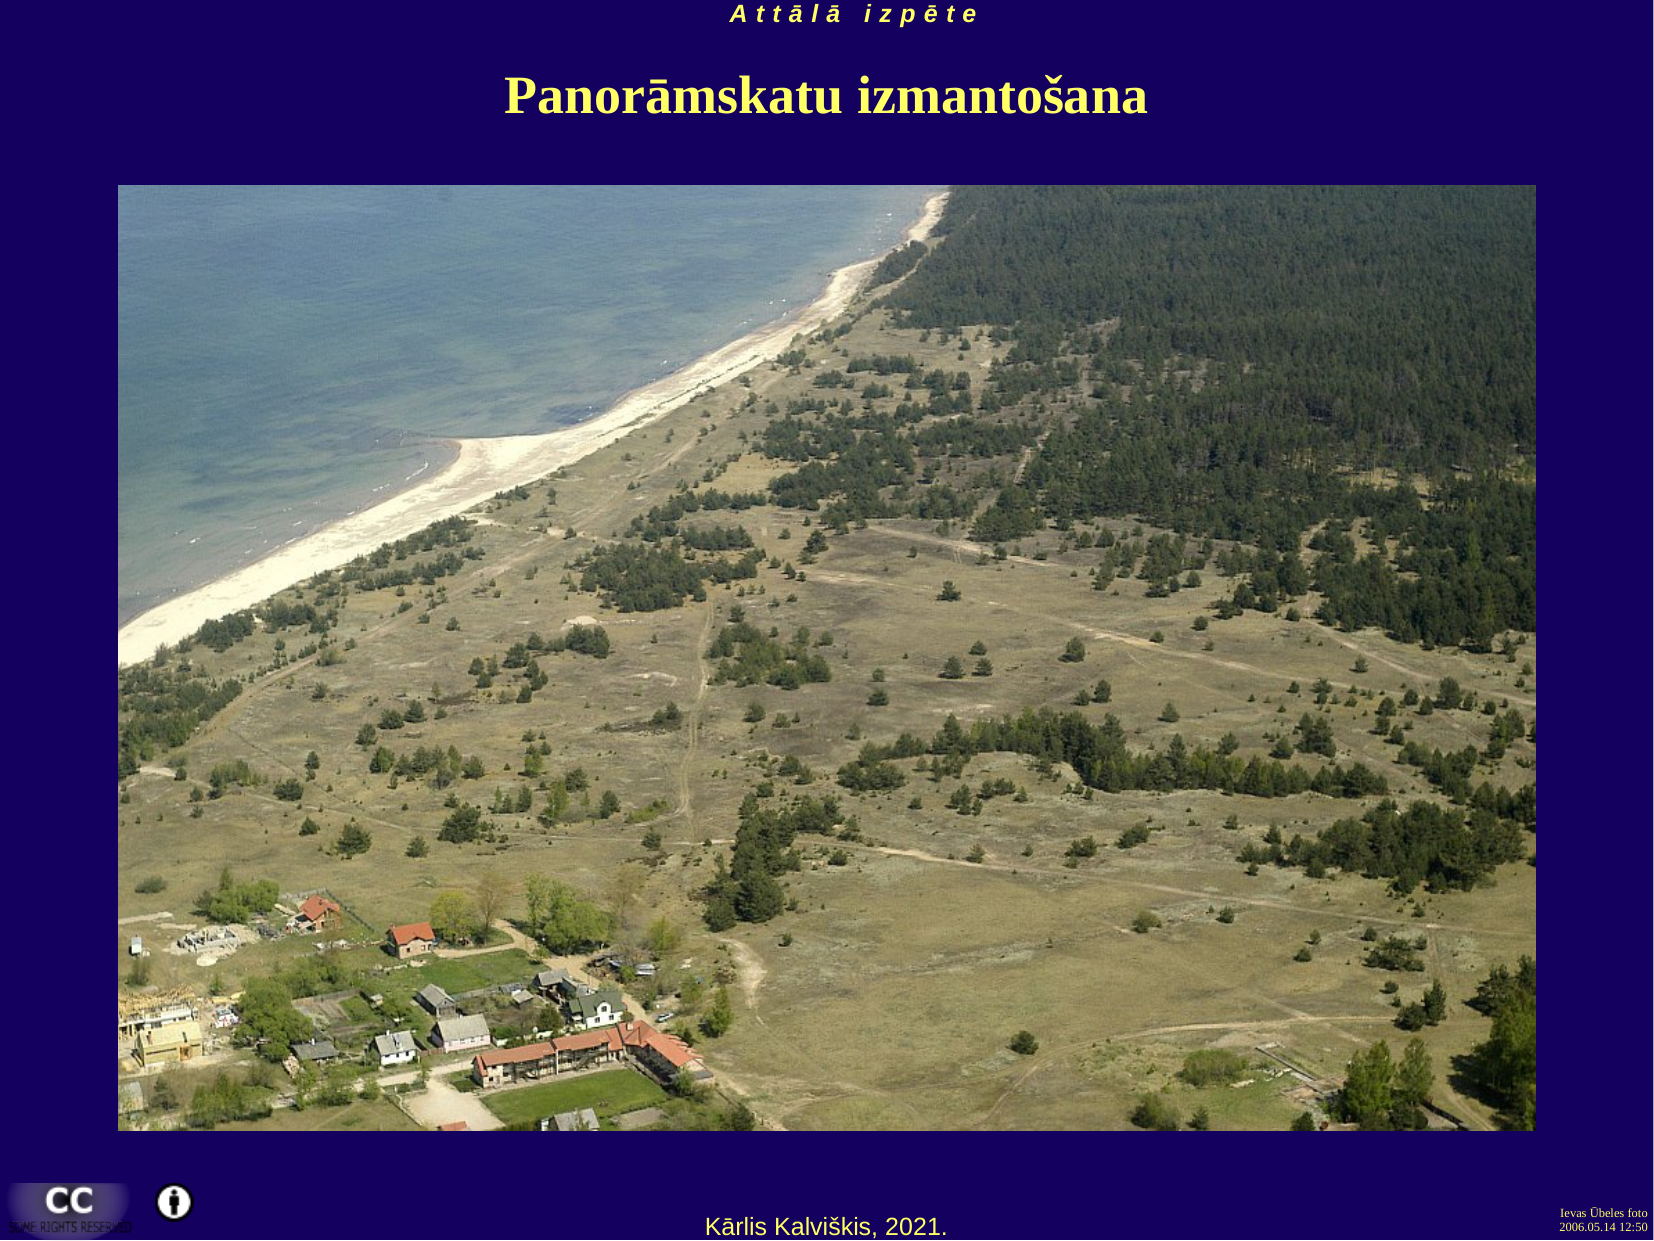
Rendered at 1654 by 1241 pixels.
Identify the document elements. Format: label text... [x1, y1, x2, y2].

title Panorāmskatu izmantošana [120, 65, 1533, 334]
picture [118, 185, 1536, 1131]
picture [0, 1183, 141, 1241]
picture [155, 1183, 194, 1222]
text_box Ievas Ūbeles foto 2006.05.14 12:50 [1553, 1200, 1654, 1241]
